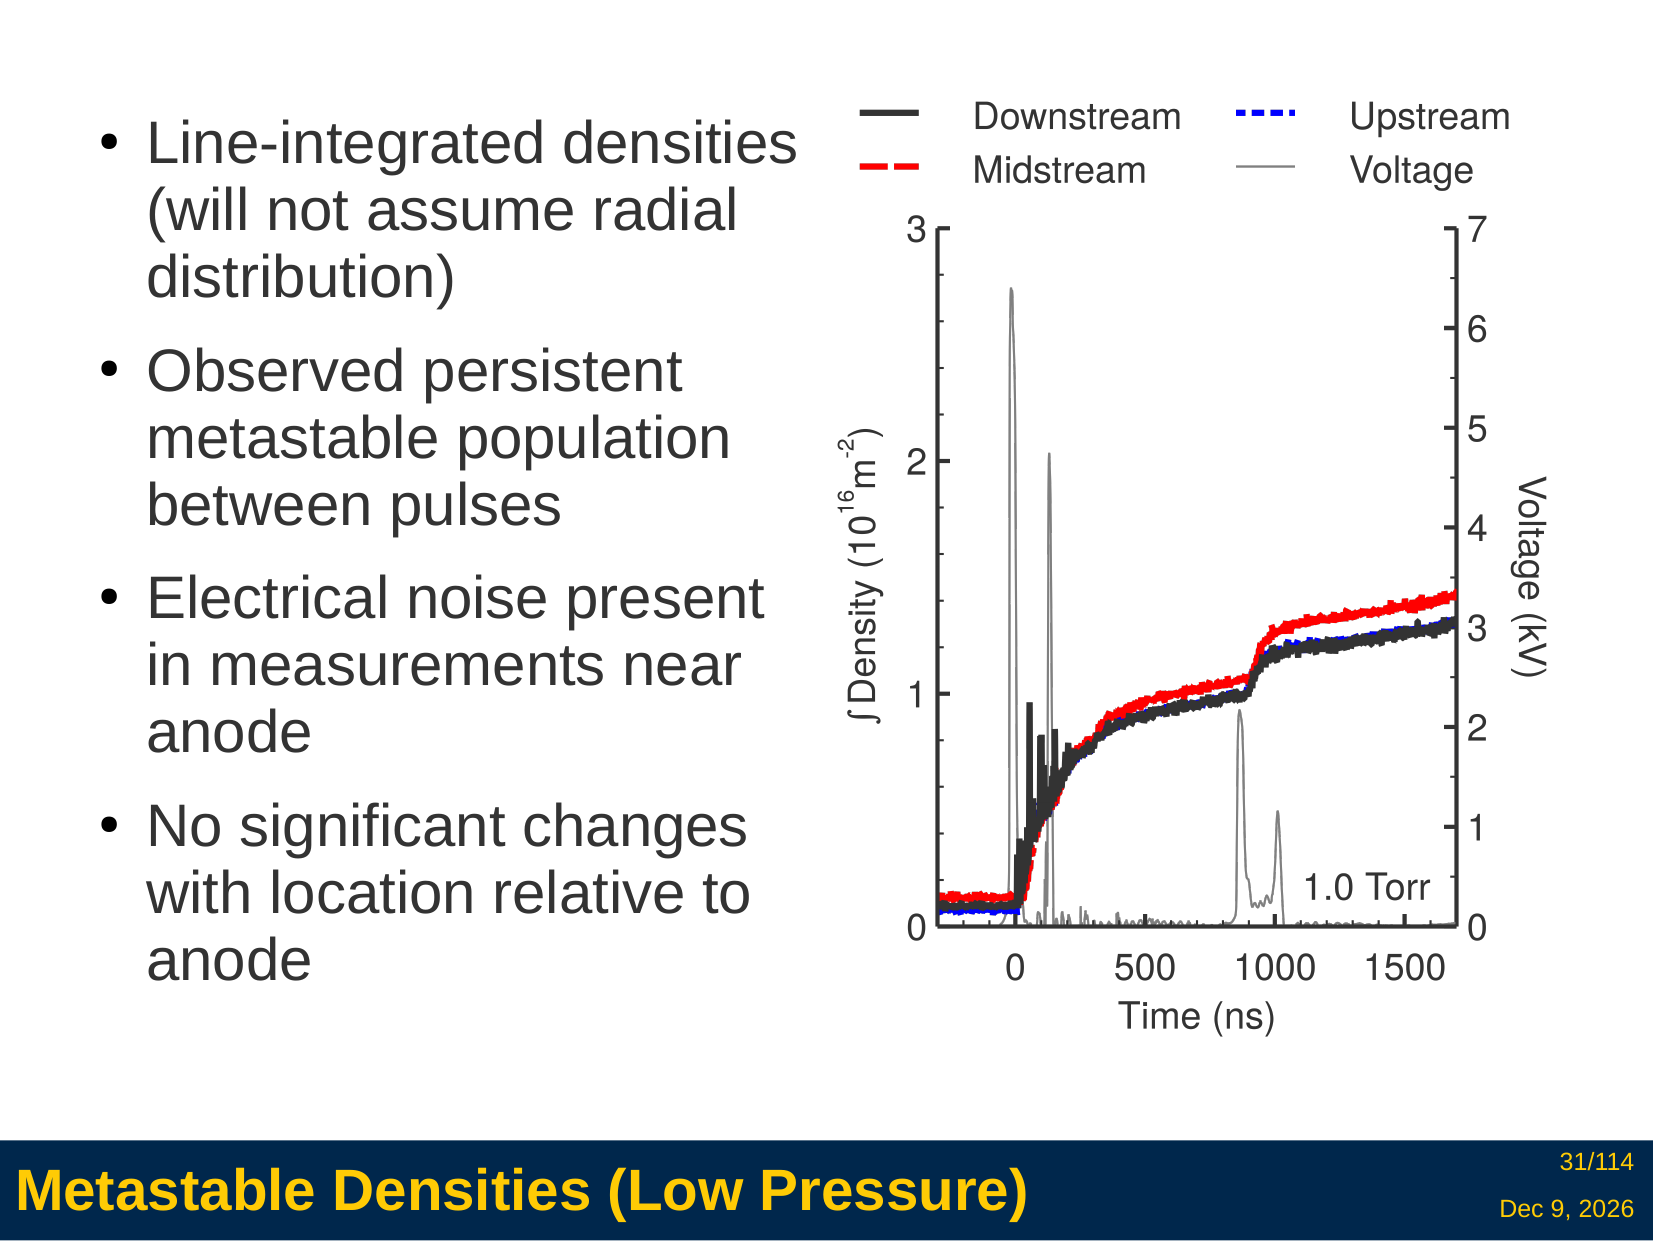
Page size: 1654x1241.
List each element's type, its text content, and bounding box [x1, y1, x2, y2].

list Line-integrated densities (will not assume radial distribution) Observed persistent metastable population between pulses Electrical noise present in measurements near anode No significant changes with location relative to anode [82, 75, 809, 1028]
title Metastable Densities (Low Pressure) [14, 1140, 1380, 1241]
picture [825, 93, 1569, 1039]
